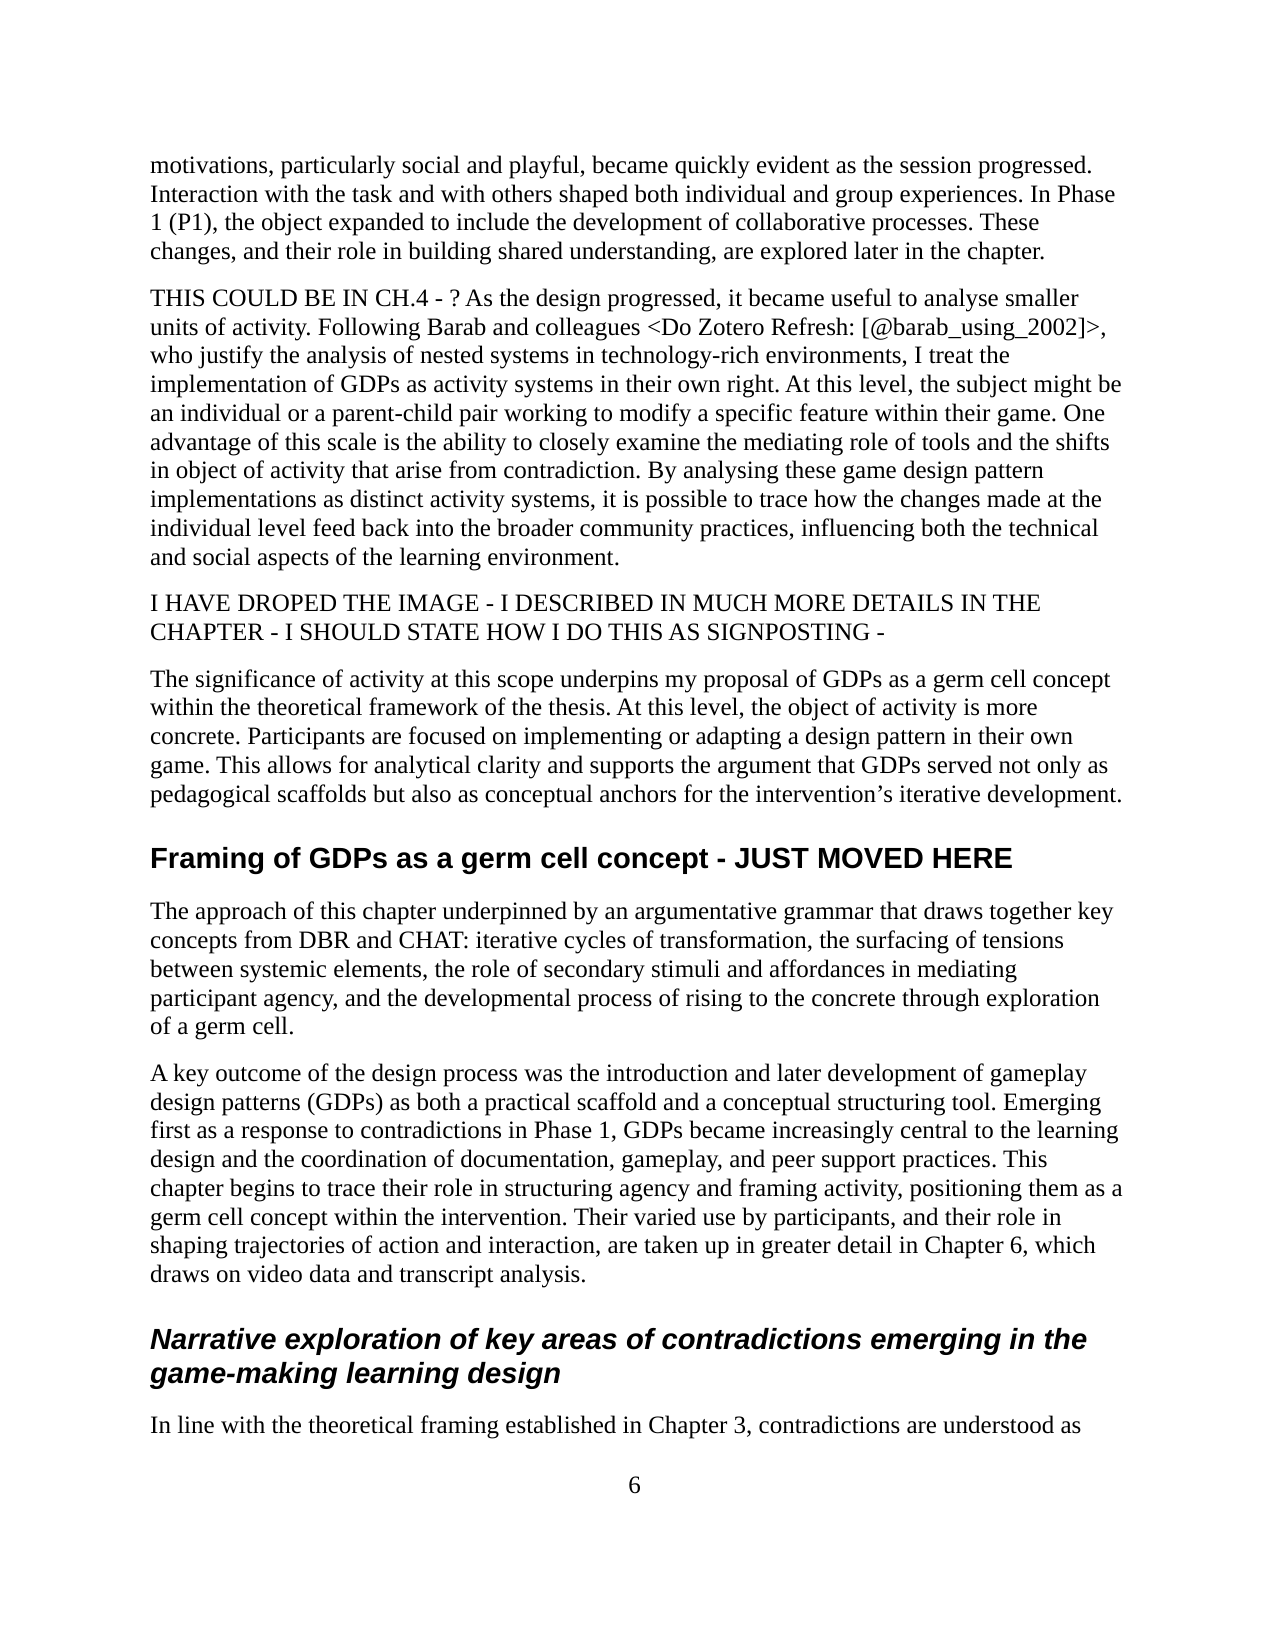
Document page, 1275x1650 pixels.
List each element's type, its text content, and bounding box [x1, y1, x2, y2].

text In line with the theoretical framing established in Chapter 3, contradictions are understood as [150, 1411, 1125, 1439]
subtitle Narrative exploration of key areas of contradictions emerging in the game-making learning design [150, 1322, 1125, 1389]
text THIS COULD BE IN CH.4 - ? As the design progressed, it became useful to analyse smaller units of activity. Following Barab and colleagues <Do Zotero Refresh: [@barab_using_2002]>, who justify the analysis of nested systems in technology-rich environments, I treat the implementation of GDPs as activity systems in their own right. At this level, the subject might be an individual or a parent-child pair working to modify a specific feature within their game. One advantage of this scale is the ability to closely examine the mediating role of tools and the shifts in object of activity that arise from contradiction. By analysing these game design pattern implementations as distinct activity systems, it is possible to trace how the changes made at the individual level feed back into the broader community practices, influencing both the technical and social aspects of the learning environment. [150, 283, 1125, 570]
subtitle Framing of GDPs as a germ cell concept - JUST MOVED HERE [150, 841, 1125, 875]
text I HAVE DROPED THE IMAGE - I DESCRIBED IN MUCH MORE DETAILS IN THE CHAPTER - I SHOULD STATE HOW I DO THIS AS SIGNPOSTING - [150, 588, 1125, 646]
text The significance of activity at this scope underpins my proposal of GDPs as a germ cell concept within the theoretical framework of the thesis. At this level, the object of activity is more concrete. Participants are focused on implementing or adapting a design pattern in their own game. This allows for analytical clarity and supports the argument that GDPs served not only as pedagogical scaffolds but also as conceptual anchors for the intervention’s iterative development. [150, 664, 1125, 807]
text The approach of this chapter underpinned by an argumentative grammar that draws together key concepts from DBR and CHAT: iterative cycles of transformation, the surfacing of tensions between systemic elements, the role of secondary stimuli and affordances in mediating participant agency, and the developmental process of rising to the concrete through exploration of a germ cell. [150, 896, 1125, 1040]
text A key outcome of the design process was the introduction and later development of gameplay design patterns (GDPs) as both a practical scaffold and a conceptual structuring tool. Emerging first as a response to contradictions in Phase 1, GDPs became increasingly central to the learning design and the coordination of documentation, gameplay, and peer support practices. This chapter begins to trace their role in structuring agency and framing activity, positioning them as a germ cell concept within the intervention. Their varied use by participants, and their role in shaping trajectories of action and interaction, are taken up in greater detail in Chapter 6, which draws on video data and transcript analysis. [150, 1058, 1125, 1288]
text motivations, particularly social and playful, became quickly evident as the session progressed. Interaction with the task and with others shaped both individual and group experiences. In Phase 1 (P1), the object expanded to include the development of collaborative processes. These changes, and their role in building shared understanding, are explored later in the chapter. [150, 150, 1125, 265]
